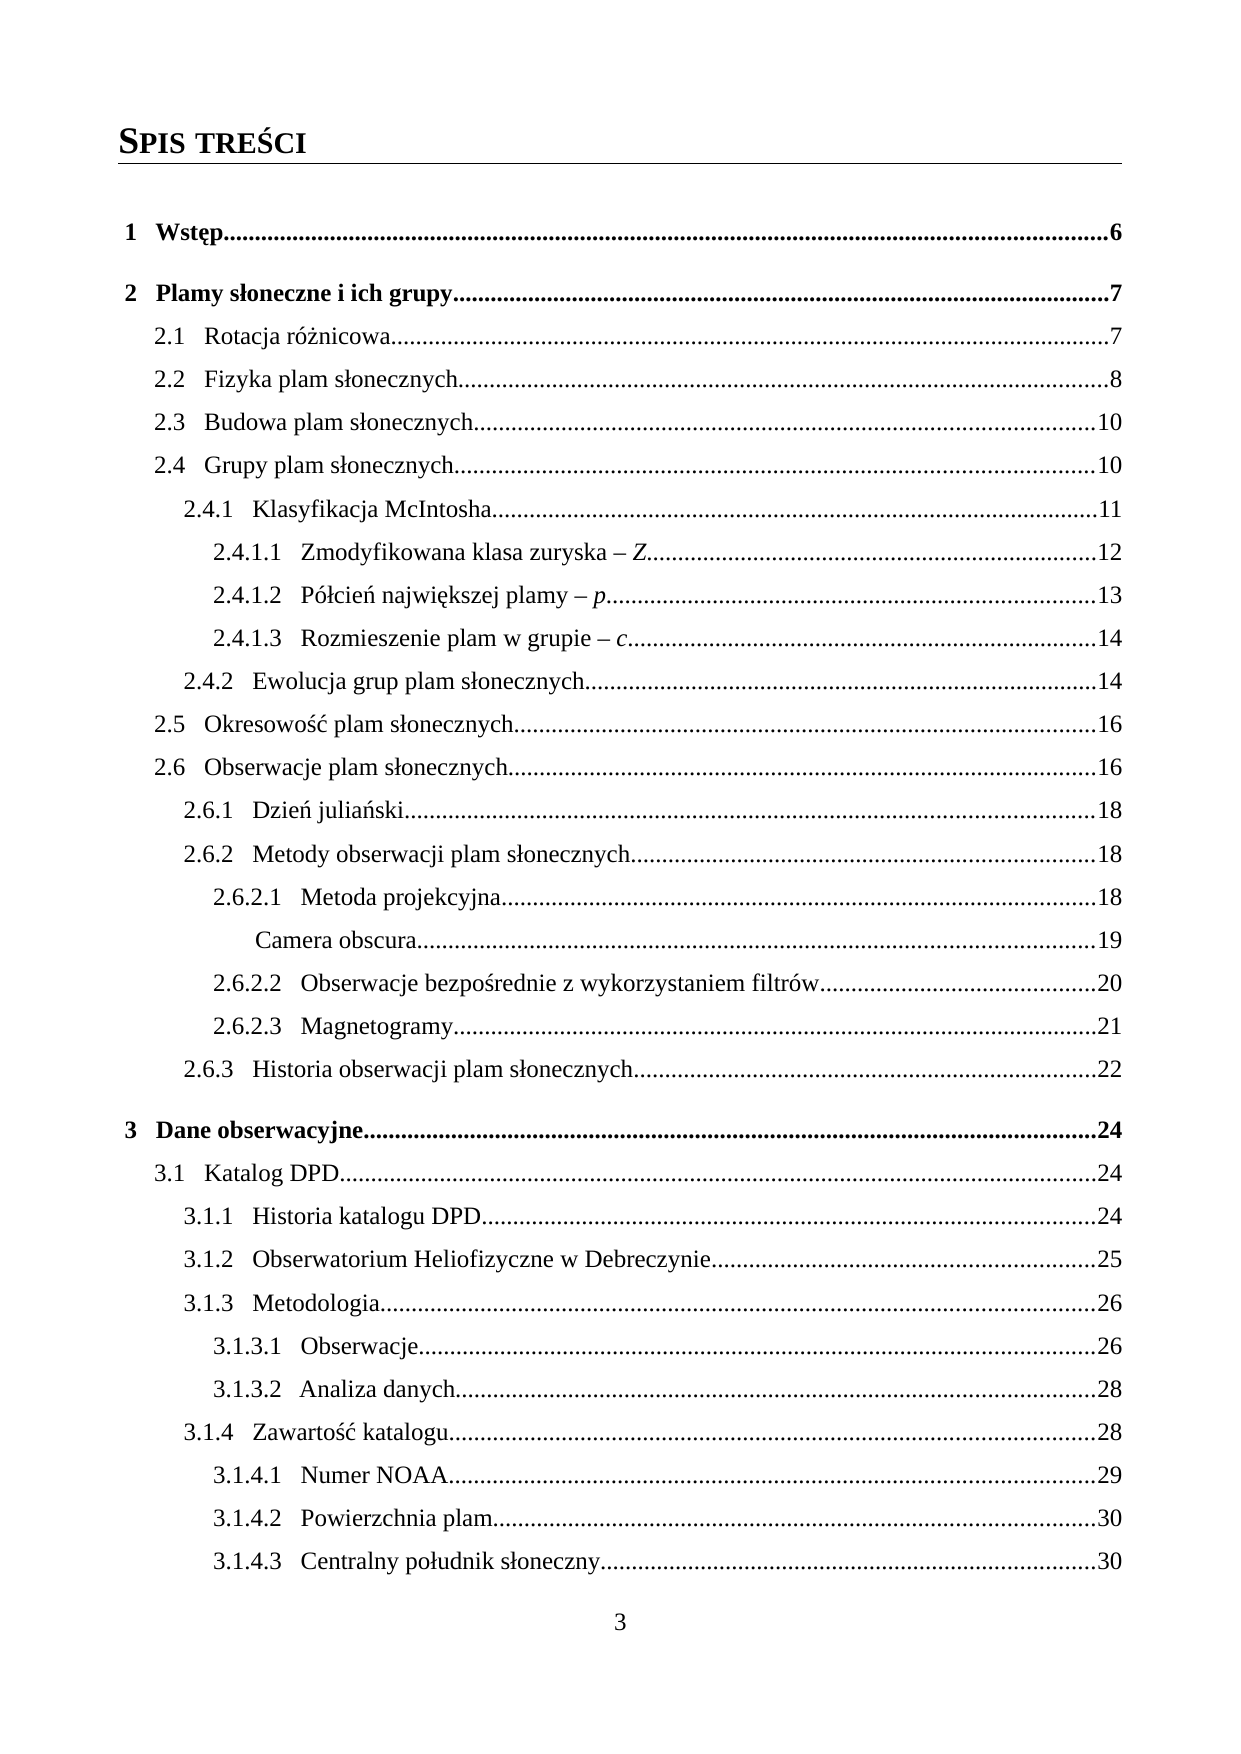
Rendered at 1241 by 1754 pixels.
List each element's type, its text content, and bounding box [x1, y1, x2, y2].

text 2.6.3 Historia obserwacji plam słonecznych 22 [177, 1054, 1122, 1083]
text 2.2 Fizyka plam słonecznych 8 [148, 364, 1122, 393]
text Camera obscura 19 [236, 925, 1122, 954]
text 2.4.1.1 Zmodyfikowana klasa zuryska – Z 12 [207, 537, 1122, 566]
text 2.3 Budowa plam słonecznych 10 [148, 407, 1122, 436]
text 3.1.2 Obserwatorium Heliofizyczne w Debreczynie 25 [177, 1244, 1122, 1273]
text 2.6.2 Metody obserwacji plam słonecznych 18 [177, 839, 1122, 867]
text 3.1.4 Zawartość katalogu 28 [177, 1417, 1122, 1446]
text 2.6.2.3 Magnetogramy 21 [207, 1011, 1122, 1040]
text 2.4.1.2 Półcień największej plamy – p 13 [207, 580, 1122, 609]
text 2.1 Rotacja różnicowa 7 [148, 321, 1122, 350]
text 2.4.1 Klasyfikacja McIntosha 11 [177, 494, 1122, 522]
text 3.1 Katalog DPD 24 [148, 1158, 1122, 1187]
text 3.1.4.1 Numer NOAA 29 [207, 1460, 1122, 1489]
subtitle Spis treści [118, 118, 1122, 163]
text 2 Plamy słoneczne i ich grupy 7 [118, 278, 1122, 307]
text 2.4 Grupy plam słonecznych 10 [148, 451, 1122, 479]
text 3.1.3.1 Obserwacje 26 [207, 1331, 1122, 1359]
text 3.1.3.2 Analiza danych 28 [207, 1374, 1122, 1403]
text 2.6 Obserwacje plam słonecznych 16 [148, 752, 1122, 781]
text 2.5 Okresowość plam słonecznych 16 [148, 709, 1122, 738]
text 2.4.2 Ewolucja grup plam słonecznych 14 [177, 666, 1122, 695]
text 2.4.1.3 Rozmieszenie plam w grupie – c 14 [207, 623, 1122, 652]
text 2.6.1 Dzień juliański 18 [177, 796, 1122, 824]
text 2.6.2.1 Metoda projekcyjna 18 [207, 882, 1122, 911]
text 3.1.1 Historia katalogu DPD 24 [177, 1201, 1122, 1230]
text 3.1.3 Metodologia 26 [177, 1288, 1122, 1316]
text 3.1.4.2 Powierzchnia plam 30 [207, 1503, 1122, 1532]
text 3 Dane obserwacyjne 24 [118, 1115, 1122, 1144]
text 2.6.2.2 Obserwacje bezpośrednie z wykorzystaniem filtrów 20 [207, 968, 1122, 997]
text 1 Wstęp 6 [118, 217, 1122, 246]
text 3.1.4.3 Centralny południk słoneczny 30 [207, 1546, 1122, 1575]
